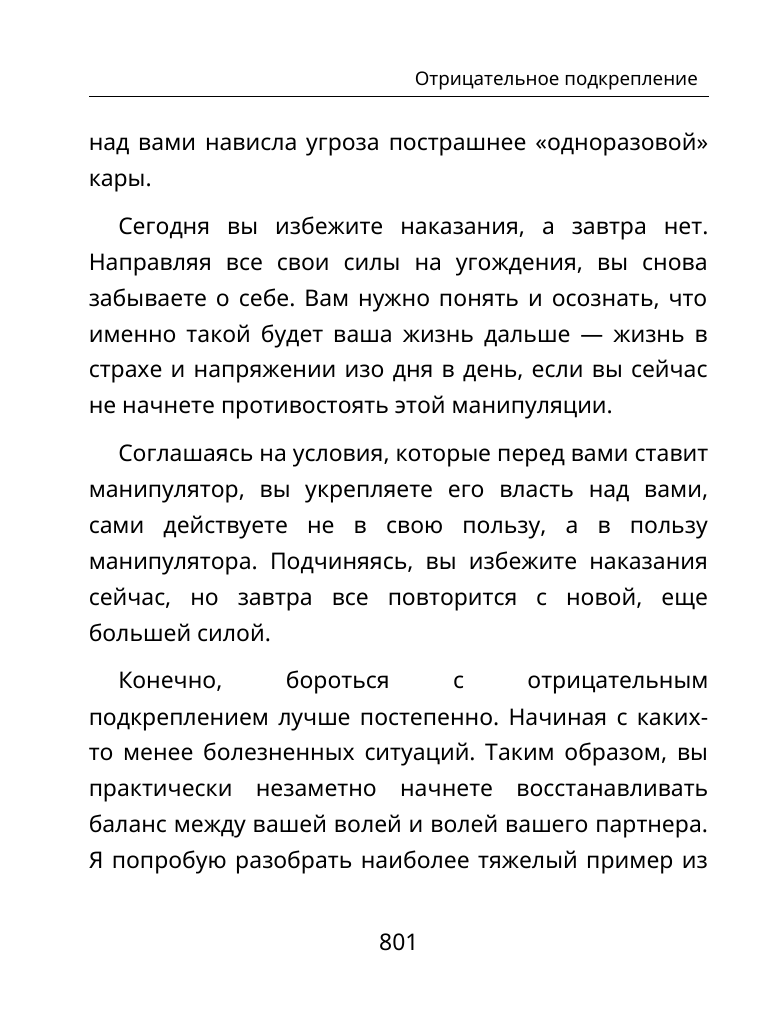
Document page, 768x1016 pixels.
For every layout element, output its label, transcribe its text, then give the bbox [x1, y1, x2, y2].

text Сегодня вы избежите наказания, а завтра нет. Направляя все свои силы на угождения, вы снова забываете о себе. Вам нужно понять и осознать, что именно такой будет ваша жизнь дальше — жизнь в страхе и напряжении изо дня в день, если вы сейчас не начнете противостоять этой манипуляции. [88, 210, 709, 421]
text Соглашаясь на условия, которые перед вами ставит манипулятор, вы укрепляете его власть над вами, сами действуете не в свою пользу, а в пользу манипулятора. Подчиняясь, вы избежите наказания сейчас, но завтра все повторится с новой, еще большей силой. [88, 437, 709, 648]
text над вами нависла угроза пострашнее «одноразовой» кары. [88, 126, 709, 193]
text Конечно, бороться с отрицательным подкреплением лучше постепенно. Начиная с каких-то менее болезненных ситуаций. Таким образом, вы практически незаметно начнете восстанавливать баланс между вашей волей и волей вашего партнера. Я попробую разобрать наиболее тяжелый пример из [88, 664, 709, 875]
